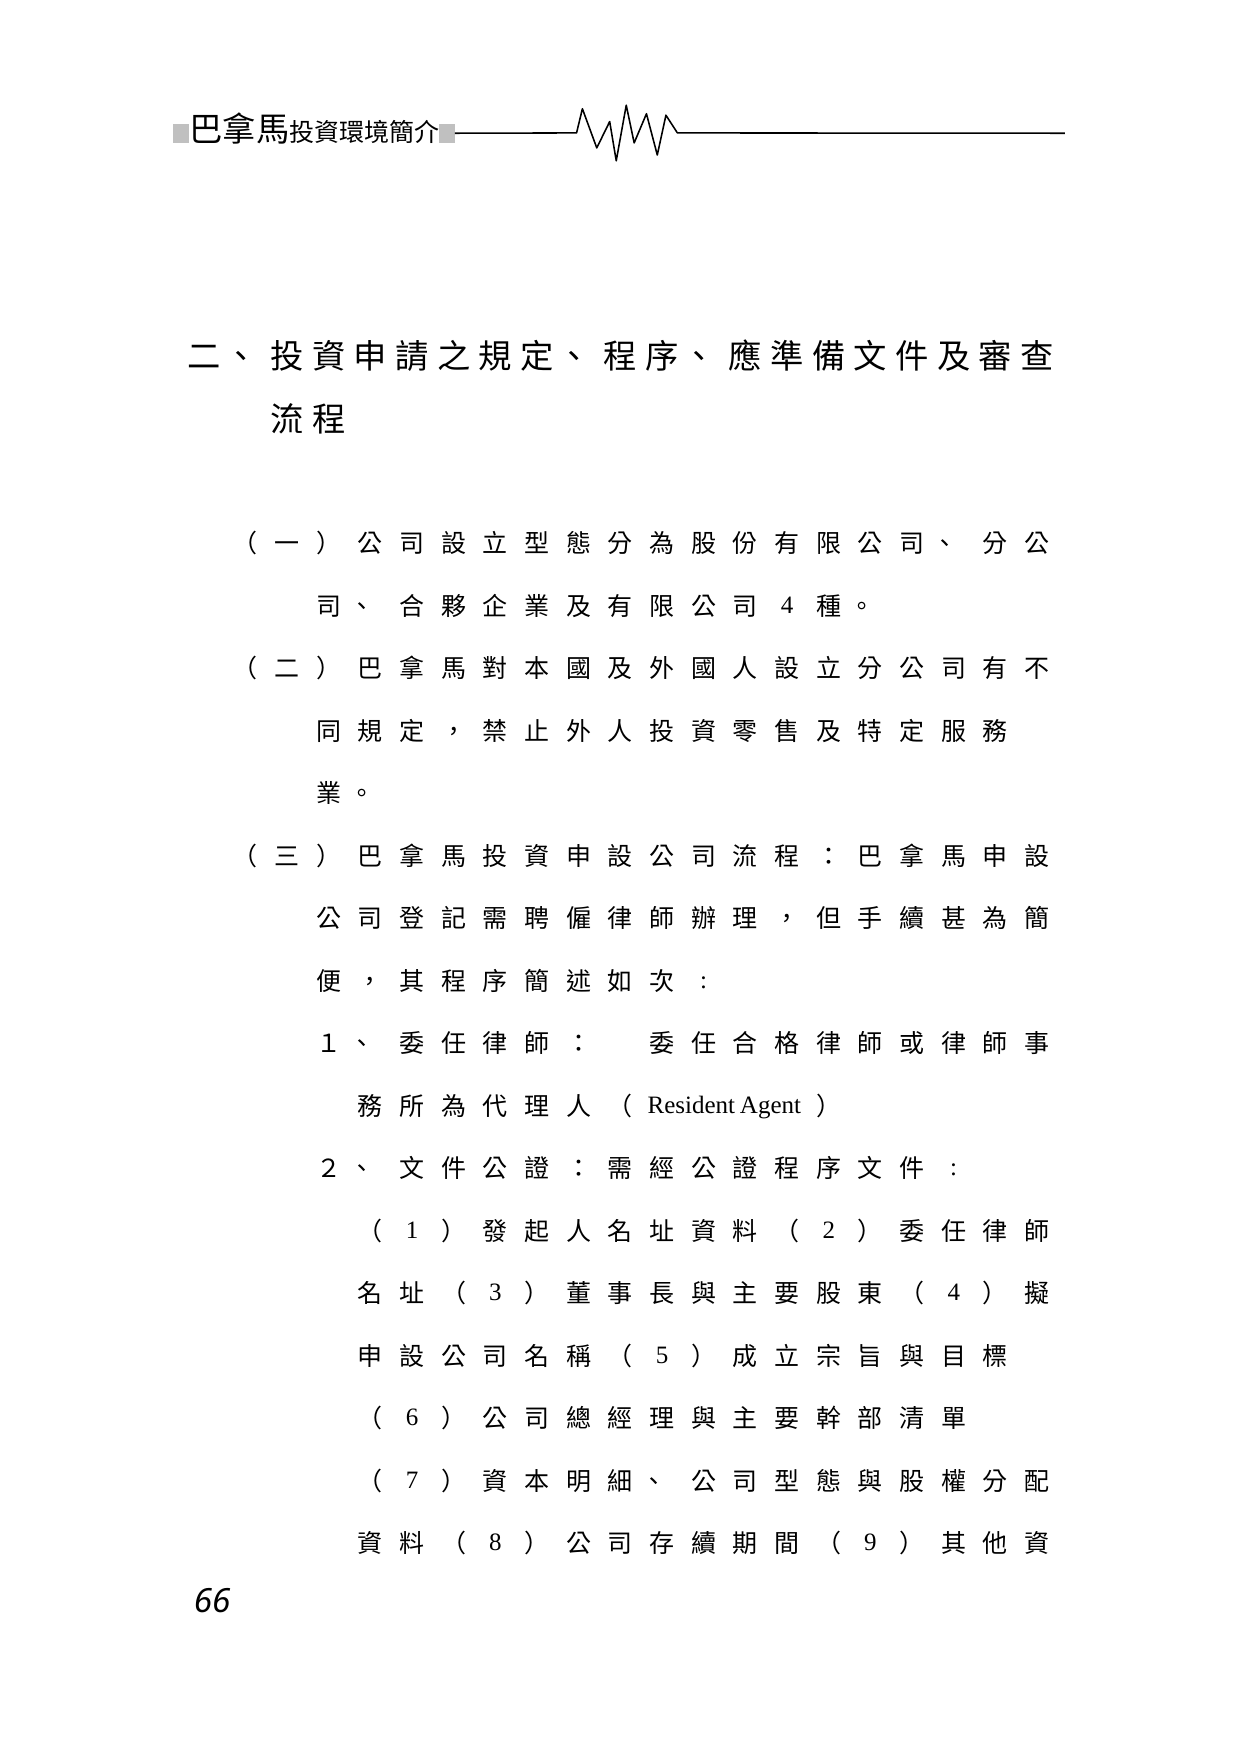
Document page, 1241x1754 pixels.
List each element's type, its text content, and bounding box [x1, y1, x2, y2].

text （二）巴拿馬對本國及外國人設立分公司有不同規定，禁止外人投資零售及特定服務業。 [207, 625, 1058, 813]
text （一）公司設立型態分為股份有限公司、分公司、合夥企業及有限公司4種。 [207, 500, 1058, 625]
text ２、文件公證：需經公證程序文件:（1）發起人名址資料（2）委任律師名址（3）董事長與主要股東（4）擬申設公司名稱（5）成立宗旨與目標（6）公司總經理與主要幹部清單（7）資本明細、公司型態與股權分配資料（8）公司存續期間（9）其他資 [281, 1125, 1058, 1563]
text １、委任律師： 委任合格律師或律師事務所為代理人（Resident Agent） [281, 1000, 1058, 1125]
text （三）巴拿馬投資申設公司流程：巴拿馬申設公司登記需聘僱律師辦理，但手續甚為簡便，其程序簡述如次: [207, 813, 1058, 1000]
text 二、投資申請之規定、程序、應準備文件及審查流程 [183, 313, 1058, 438]
